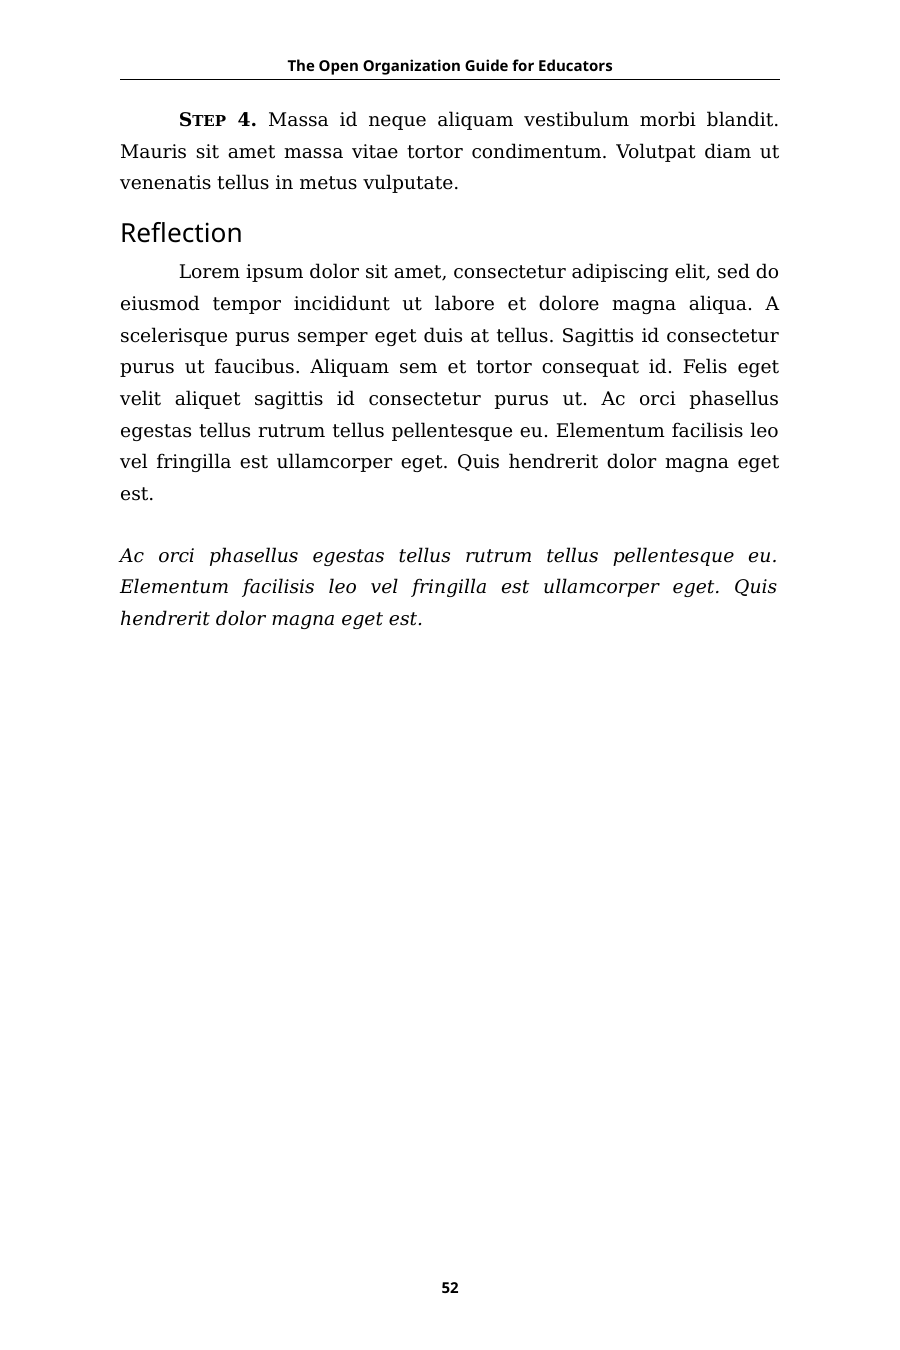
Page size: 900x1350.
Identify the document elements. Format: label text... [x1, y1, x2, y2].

subtitle Reflection [120, 218, 780, 249]
text Step 4. Massa id neque aliquam vestibulum morbi blandit. Mauris sit amet massa vitae tortor condimentum. Volutpat diam ut venenatis tellus in metus vulputate. [120, 109, 780, 194]
text Lorem ipsum dolor sit amet, consectetur adipiscing elit, sed do eiusmod tempor incididunt ut labore et dolore magna aliqua. A scelerisque purus semper eget duis at tellus. Sagittis id consectetur purus ut faucibus. Aliquam sem et tortor consequat id. Felis eget velit aliquet sagittis id consectetur purus ut. Ac orci phasellus egestas tellus rutrum tellus pellentesque eu. Elementum facilisis leo vel fringilla est ullamcorper eget. Quis hendrerit dolor magna eget est. [120, 261, 780, 505]
text Ac orci phasellus egestas tellus rutrum tellus pellentesque eu. Elementum facilisis leo vel fringilla est ullamcorper eget. Quis hendrerit dolor magna eget est. [120, 545, 780, 630]
